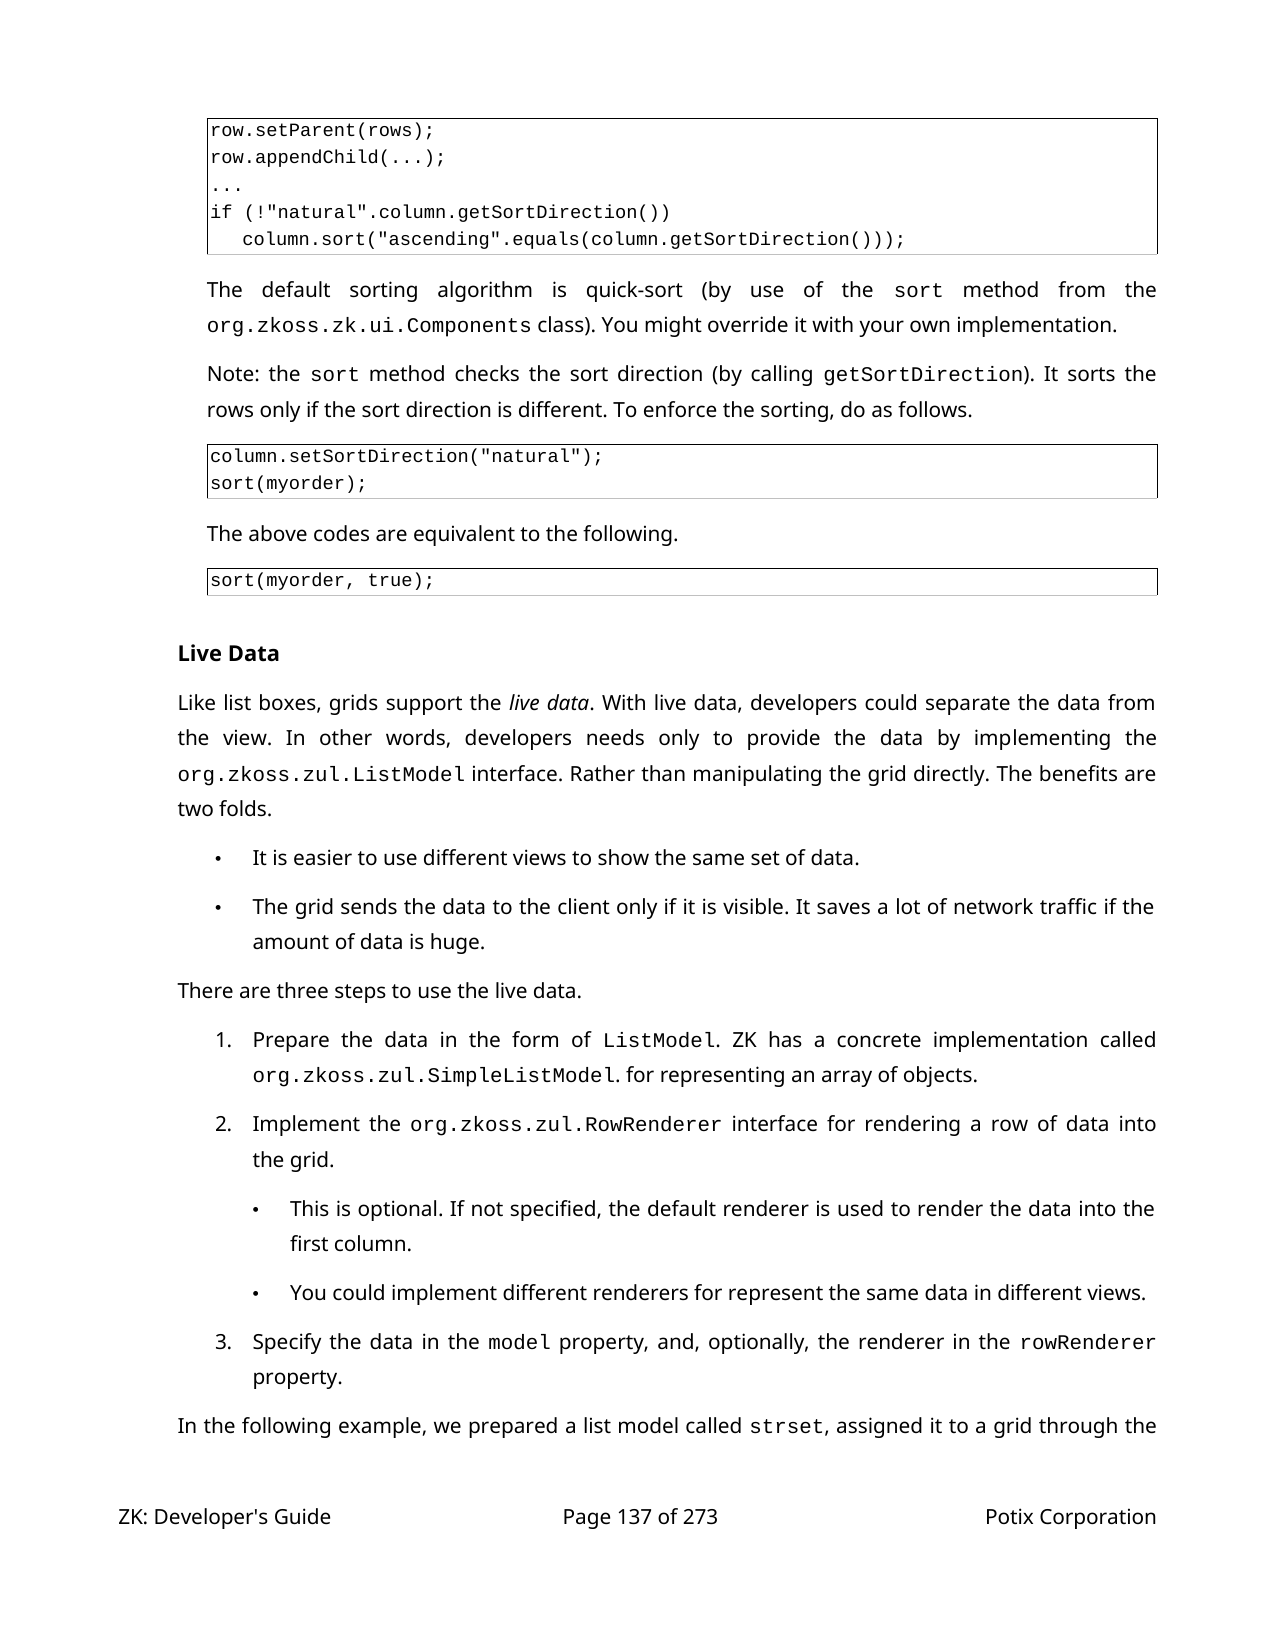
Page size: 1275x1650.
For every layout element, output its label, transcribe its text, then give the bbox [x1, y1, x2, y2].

list Implement the org.zkoss.zul.RowRenderer interface for rendering a row of data into the grid. [215, 1109, 1157, 1173]
text Note: the sort method checks the sort direction (by calling getSortDirection). It sorts the rows only if the sort direction is different. To enforce the sorting, do as follows. [207, 359, 1157, 423]
text There are three steps to use the live data. [177, 976, 1157, 1004]
text column.setSortDirection("natural"); [208, 445, 1157, 468]
text In the following example, we prepared a list model called strset, assigned it to a grid through the [177, 1411, 1157, 1440]
list You could implement different renderers for represent the same data in different views. [252, 1278, 1157, 1306]
subtitle Live Data [177, 638, 1157, 668]
text sort(myorder, true); [208, 569, 1157, 595]
list This is optional. If not specified, the default renderer is used to render the data into the first column. [252, 1194, 1157, 1257]
text ... [208, 172, 1157, 197]
text The above codes are equivalent to the following. [207, 519, 1157, 547]
text row.appendChild(...); [208, 145, 1157, 169]
text if (!"natural".column.getSortDirection()) [208, 200, 1157, 224]
list It is easier to use different views to show the same set of data. [215, 843, 1157, 871]
text The default sorting algorithm is quick-sort (by use of the sort method from the org.zkoss.zk.ui.Components class). You might override it with your own implementation. [207, 275, 1157, 339]
list Specify the data in the model property, and, optionally, the renderer in the rowRenderer property. [215, 1327, 1157, 1391]
text Like list boxes, grids support the live data. With live data, developers could separate the data from the view. In other words, developers needs only to provide the data by implementing the org.zkoss.zul.ListModel interface. Rather than manipulating the grid directly. The benefits are two folds. [177, 688, 1157, 822]
text column.sort("ascending".equals(column.getSortDirection())); [208, 227, 1157, 254]
list Prepare the data in the form of ListModel. ZK has a concrete implementation called org.zkoss.zul.SimpleListModel. for representing an array of objects. [215, 1025, 1157, 1089]
list The grid sends the data to the client only if it is visible. It saves a lot of network traffic if the amount of data is huge. [215, 892, 1157, 955]
text row.setParent(rows); [208, 119, 1157, 142]
text sort(myorder); [208, 471, 1157, 498]
